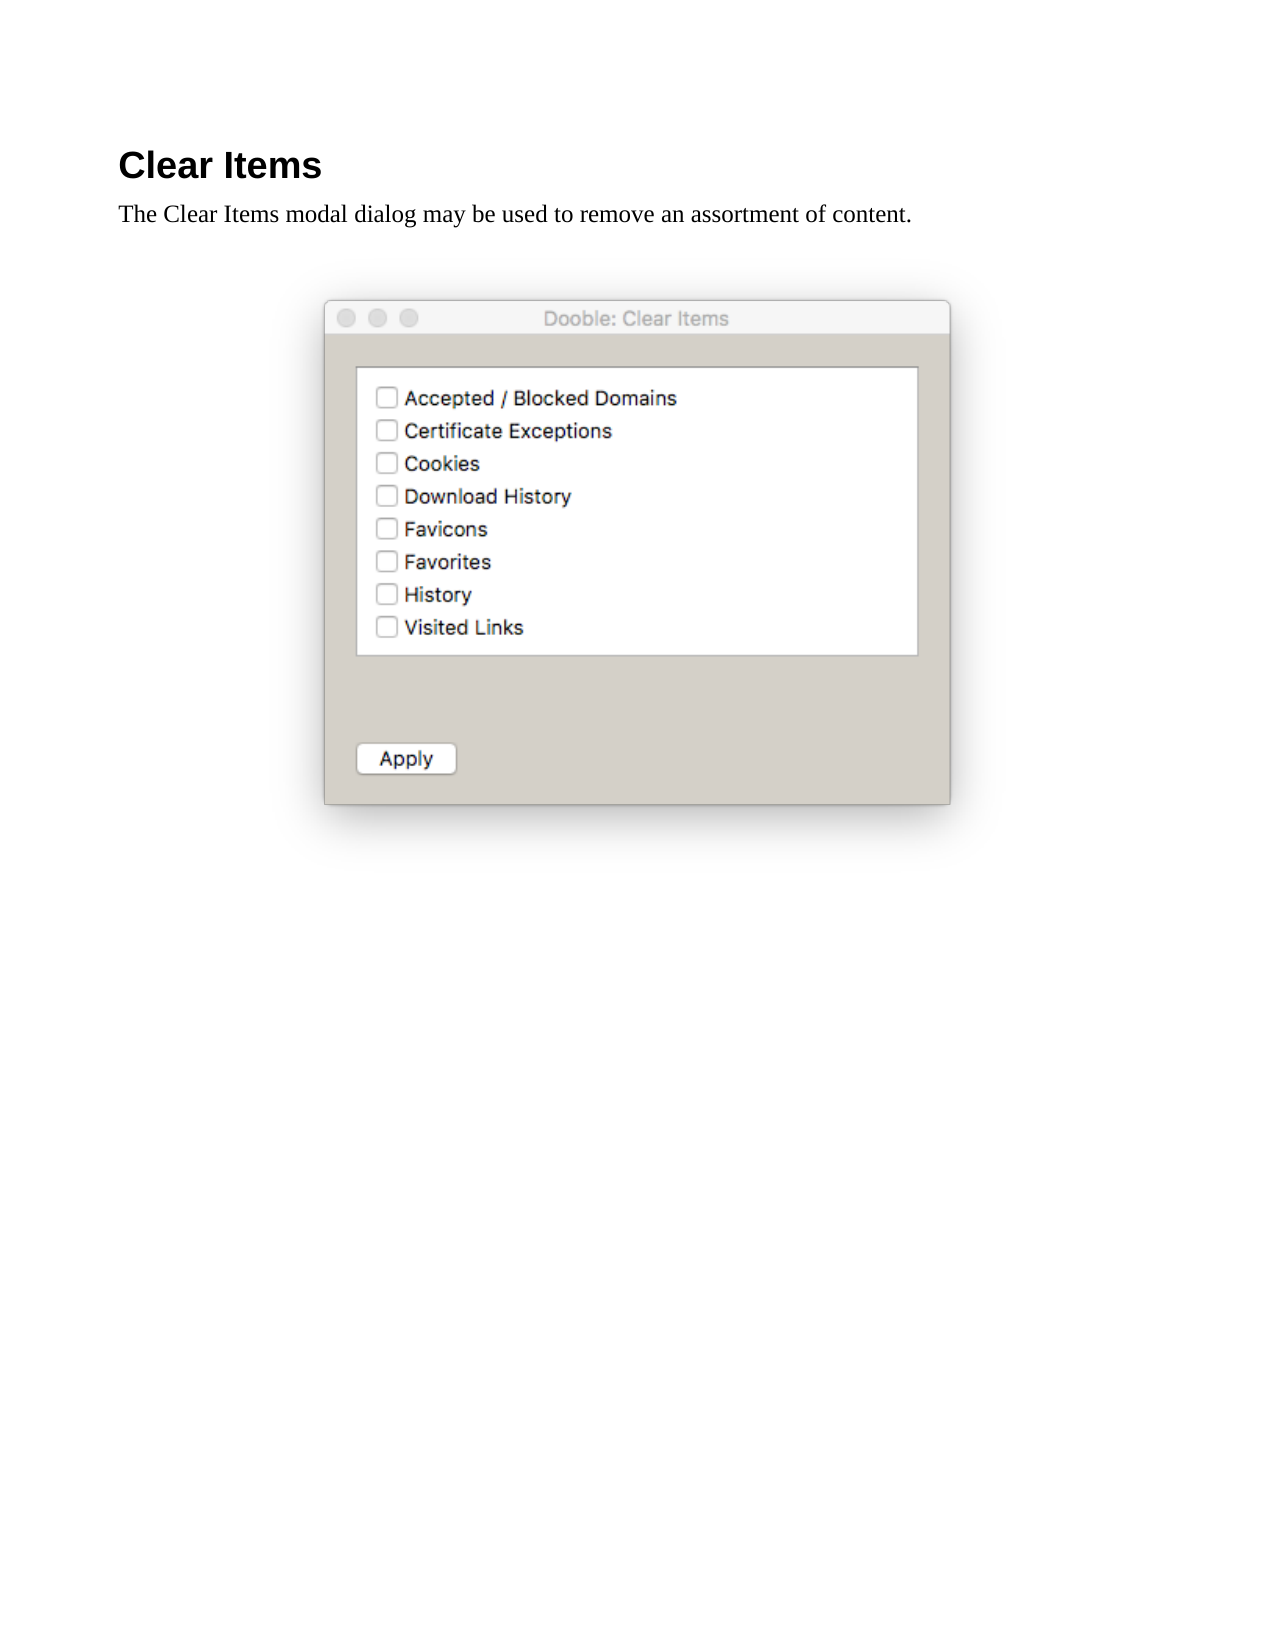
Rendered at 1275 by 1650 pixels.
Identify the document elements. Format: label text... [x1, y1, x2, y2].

text The Clear Items modal dialog may be used to remove an assortment of content. [118, 199, 1157, 228]
subtitle Clear Items [118, 143, 1157, 187]
picture [259, 248, 1016, 883]
